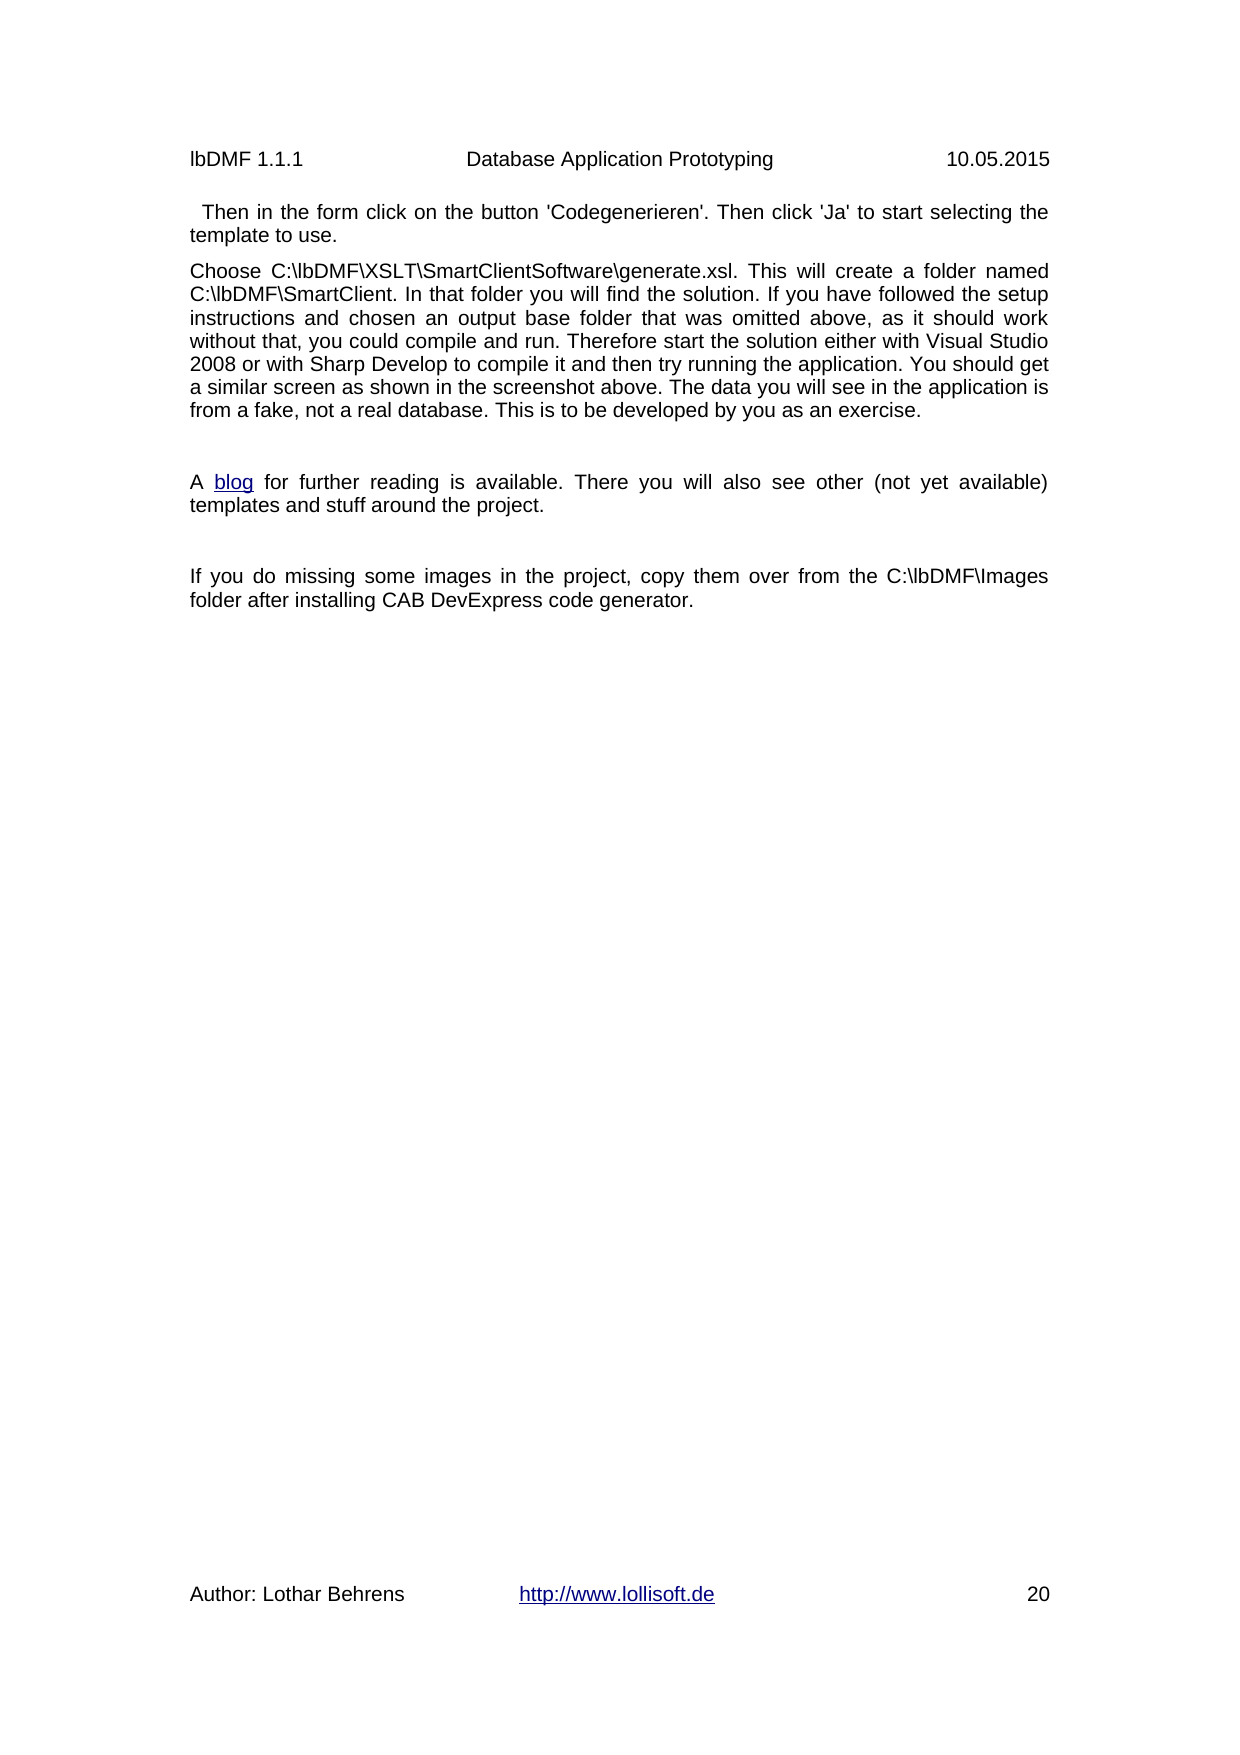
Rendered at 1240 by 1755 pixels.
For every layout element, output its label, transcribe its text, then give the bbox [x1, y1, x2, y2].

text Then in the form click on the button 'Codegenerieren'. Then click 'Ja' to start selecting the template to use. [189, 201, 1050, 247]
text A blog for further reading is available. There you will also see other (not yet available) templates and stuff around the project. [189, 470, 1050, 517]
text Choose C:\lbDMF\XSLT\SmartClientSoftware\generate.xsl. This will create a folder named C:\lbDMF\SmartClient. In that folder you will find the solution. If you have followed the setup instructions and chosen an output base folder that was omitted above, as it should work without that, you could compile and run. Therefore start the solution either with Visual Studio 2008 or with Sharp Develop to compile it and then try running the application. You should get a similar screen as shown in the screenshot above. The data you will see in the application is from a fake, not a real database. This is to be developed by you as an exercise. [189, 259, 1050, 422]
text If you do missing some images in the project, copy them over from the C:\lbDMF\Images folder after installing CAB DevExpress code generator. [189, 565, 1050, 612]
